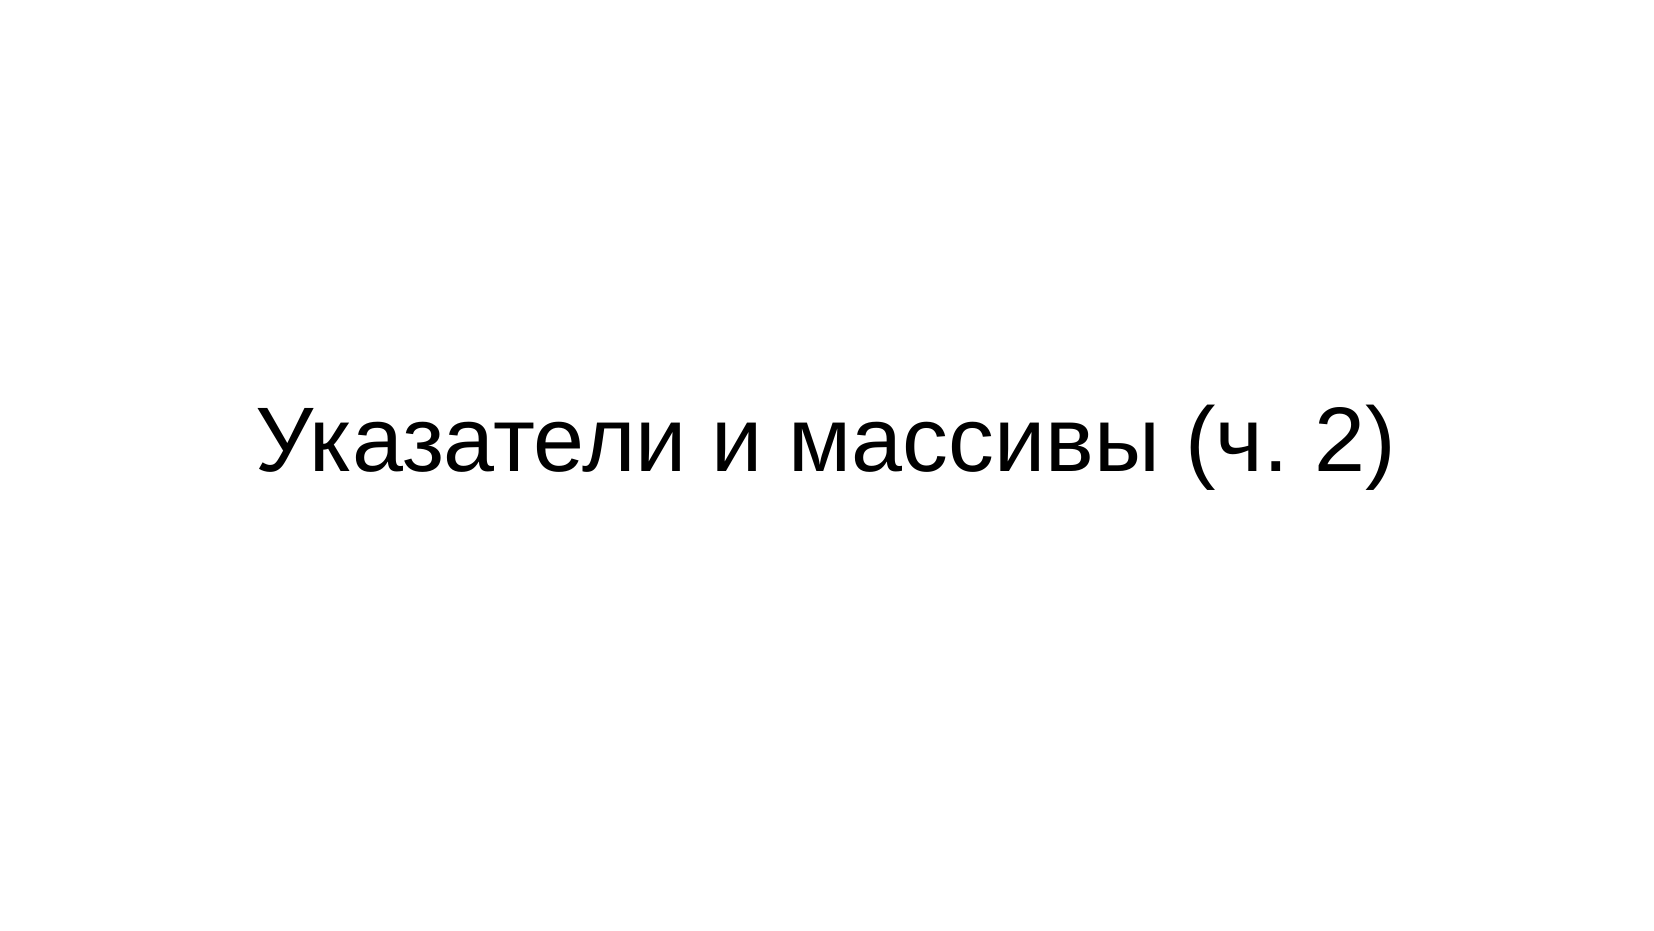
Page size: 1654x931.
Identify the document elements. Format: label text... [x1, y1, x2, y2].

title Указатели и массивы (ч. 2) [82, 361, 1571, 518]
